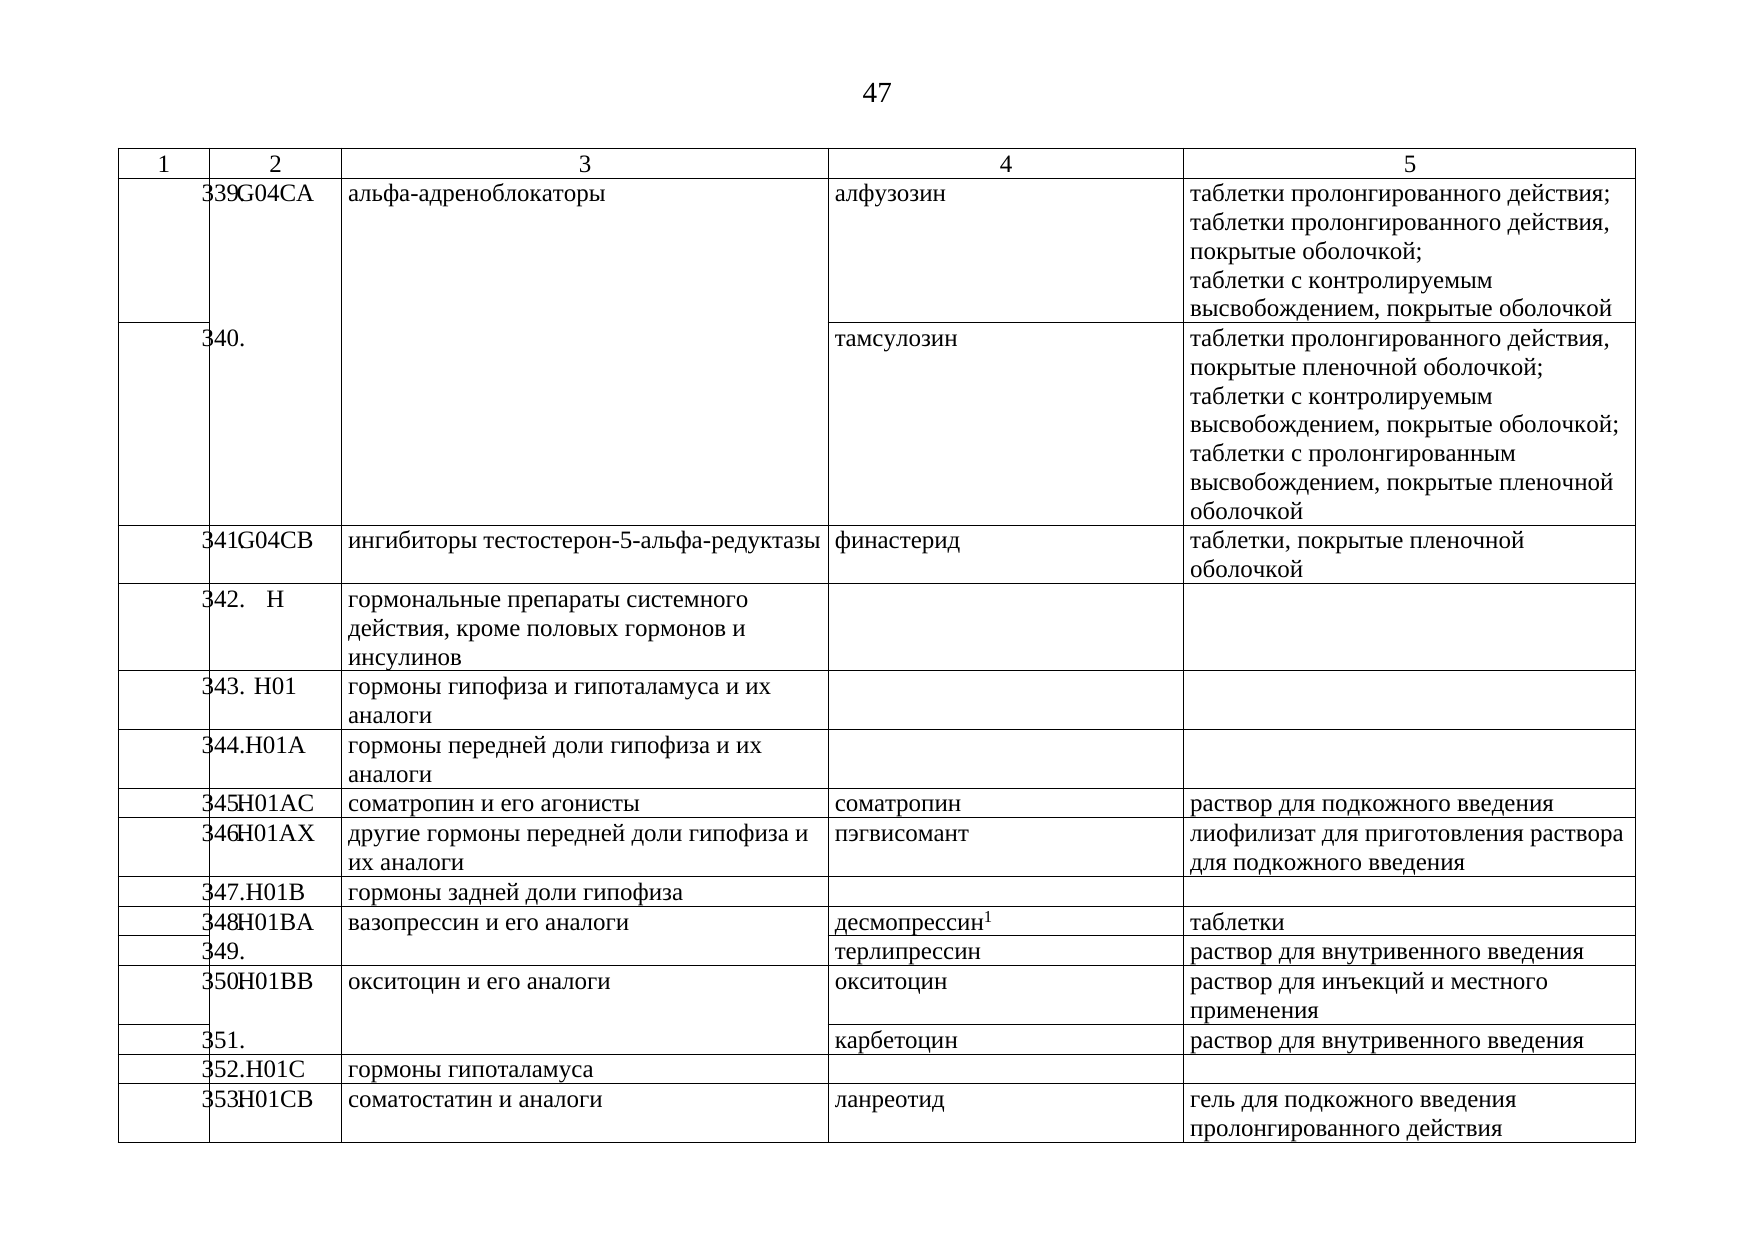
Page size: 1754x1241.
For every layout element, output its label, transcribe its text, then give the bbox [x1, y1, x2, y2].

table_cell лиофилизат для приготовления раствора для подкожного введения [1184, 818, 1635, 876]
table_cell финастерид [829, 526, 1183, 583]
table_cell [829, 584, 1183, 670]
table_cell [119, 877, 209, 906]
table_cell терлипрессин [829, 936, 1183, 965]
table_cell [119, 966, 209, 1024]
table_cell [119, 789, 209, 817]
table_cell раствор для подкожного введения [1184, 789, 1635, 817]
table_cell [829, 671, 1183, 729]
table_cell [119, 936, 209, 965]
table_header 2 [210, 149, 341, 177]
table_cell соматропин [829, 789, 1183, 817]
table_cell карбетоцин [829, 1025, 1183, 1053]
table_cell раствор для инъекций и местного применения [1184, 966, 1635, 1024]
table_cell [119, 323, 209, 524]
table_header 1 [119, 149, 209, 177]
table_cell H01C [210, 1055, 341, 1083]
table_cell таблетки [1184, 907, 1635, 935]
table_cell окситоцин [829, 966, 1183, 1024]
table_header 4 [829, 149, 1183, 177]
table_cell гель для подкожного введения пролонгированного действия [1184, 1084, 1635, 1142]
table_cell H01A [210, 730, 341, 787]
table_cell гормоны передней доли гипофиза и их аналоги [342, 730, 828, 787]
table_cell [1184, 671, 1635, 729]
table_cell [119, 179, 209, 322]
table_cell раствор для внутривенного введения [1184, 1025, 1635, 1053]
table_cell [342, 322, 828, 524]
table_cell раствор для внутривенного введения [1184, 936, 1635, 965]
table_cell H01B [210, 877, 341, 906]
table_cell H01BA [210, 907, 341, 965]
table_cell [119, 671, 209, 729]
table_cell [829, 1055, 1183, 1083]
table_cell [119, 1055, 209, 1083]
table_cell [119, 730, 209, 787]
table_cell H01BB [210, 966, 341, 1053]
table_cell [1184, 1055, 1635, 1083]
table_cell соматропин и его агонисты [342, 789, 828, 817]
table_cell таблетки пролонгированного действия; таблетки пролонгированного действия, покрытые оболочкой; таблетки с контролируемым высвобождением, покрытые оболочкой [1184, 179, 1635, 322]
table_cell [119, 1025, 209, 1053]
table_cell пэгвисомант [829, 818, 1183, 876]
table_cell тамсулозин [829, 323, 1183, 524]
table_cell гормональные препараты системного действия, кроме половых гормонов и инсулинов [342, 584, 828, 670]
table_cell [1184, 877, 1635, 906]
table_header 3 [342, 149, 828, 177]
table_cell H01 [210, 671, 341, 729]
table_cell соматостатин и аналоги [342, 1084, 828, 1142]
table_cell таблетки, покрытые пленочной оболочкой [1184, 526, 1635, 583]
table_cell [119, 584, 209, 670]
table_cell G04CA [210, 179, 341, 322]
table_cell гормоны гипоталамуса [342, 1055, 828, 1083]
table_cell [1184, 730, 1635, 787]
table_cell [119, 818, 209, 876]
table_cell ингибиторы тестостерон-5-альфа-редуктазы [342, 526, 828, 583]
table_cell [119, 1084, 209, 1142]
table_cell таблетки пролонгированного действия, покрытые пленочной оболочкой; таблетки с контролируемым высвобождением, покрытые оболочкой; таблетки с пролонгированным высвобождением, покрытые пленочной оболочкой [1184, 323, 1635, 524]
table_cell G04CB [210, 526, 341, 583]
table_cell H [210, 584, 341, 670]
table_cell [119, 907, 209, 935]
table_cell H01AХ [210, 818, 341, 876]
table_cell [1184, 584, 1635, 670]
table_cell вазопрессин и его аналоги [342, 907, 828, 965]
table_cell ланреотид [829, 1084, 1183, 1142]
table_cell H01AC [210, 789, 341, 817]
table_cell [829, 730, 1183, 787]
table_cell [119, 526, 209, 583]
table_cell алфузозин [829, 179, 1183, 322]
table_cell гормоны гипофиза и гипоталамуса и их аналоги [342, 671, 828, 729]
table_cell [829, 877, 1183, 906]
table_cell окситоцин и его аналоги [342, 966, 828, 1053]
table_cell десмопрессин1 [829, 907, 1183, 935]
table_cell [210, 322, 341, 524]
table_cell другие гормоны передней доли гипофиза и их аналоги [342, 818, 828, 876]
table_cell H01CB [210, 1084, 341, 1142]
table_cell альфа-адреноблокаторы [342, 179, 828, 322]
table_cell гормоны задней доли гипофиза [342, 877, 828, 906]
table_header 5 [1184, 149, 1635, 177]
